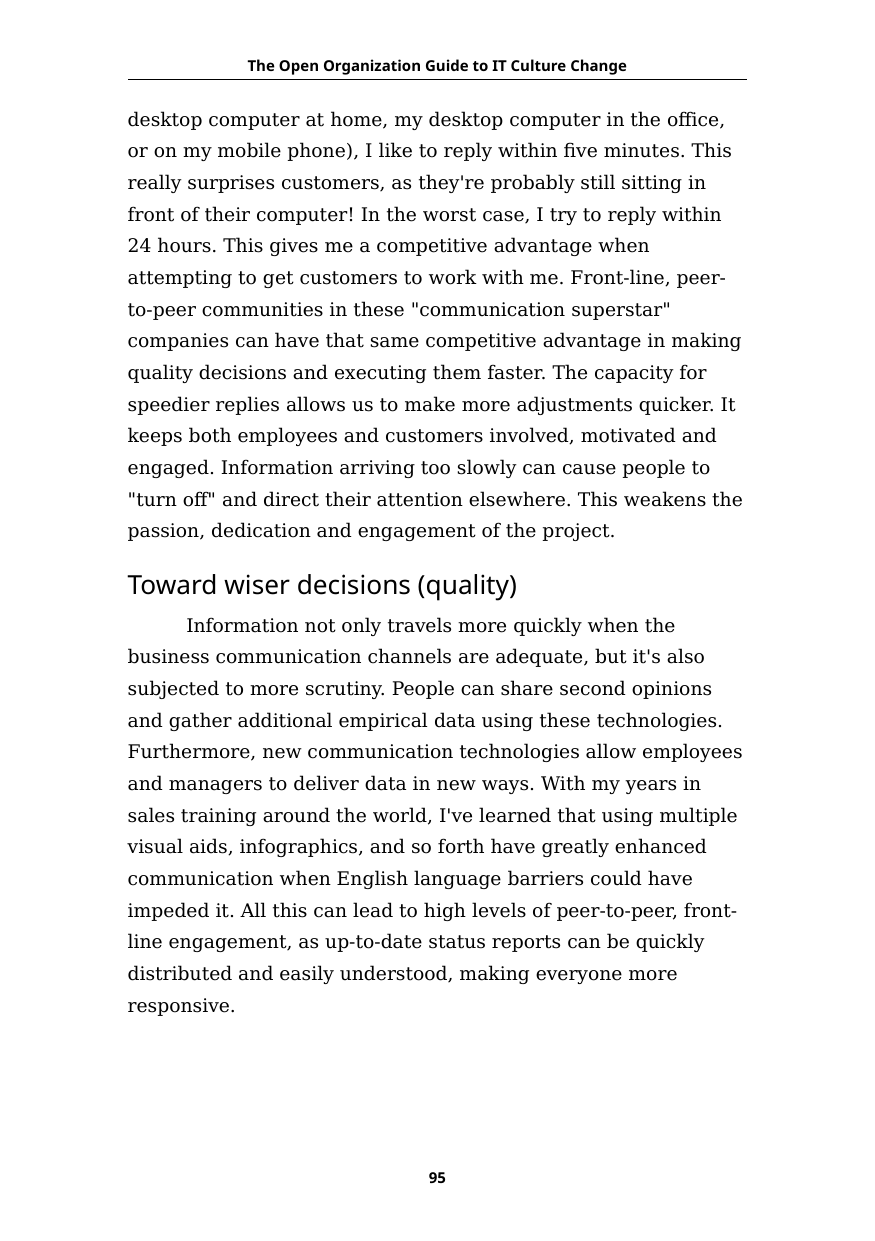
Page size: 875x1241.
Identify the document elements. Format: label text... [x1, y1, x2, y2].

text Information not only travels more quickly when the business communication channels are adequate, but it's also subjected to more scrutiny. People can share second opinions and gather additional empirical data using these technologies. Furthermore, new communication technologies allow employees and managers to deliver data in new ways. With my years in sales training around the world, I've learned that using multiple visual aids, infographics, and so forth have greatly enhanced communication when English language barriers could have impeded it. All this can lead to high levels of peer-to-peer, front-line engagement, as up-to-date status reports can be quickly distributed and easily understood, making everyone more responsive. [127, 615, 747, 1017]
text desktop computer at home, my desktop computer in the office, or on my mobile phone), I like to reply within five minutes. This really surprises customers, as they're probably still sitting in front of their computer! In the worst case, I try to reply within 24 hours. This gives me a competitive advantage when attempting to get customers to work with me. Front-line, peer-to-peer communities in these "communication superstar" companies can have that same competitive advantage in making quality decisions and executing them faster. The capacity for speedier replies allows us to make more adjustments quicker. It keeps both employees and customers involved, motivated and engaged. Information arriving too slowly can cause people to "turn off" and direct their attention elsewhere. This weakens the passion, dedication and engagement of the project. [127, 109, 747, 542]
subtitle Toward wiser decisions (quality) [127, 567, 747, 602]
